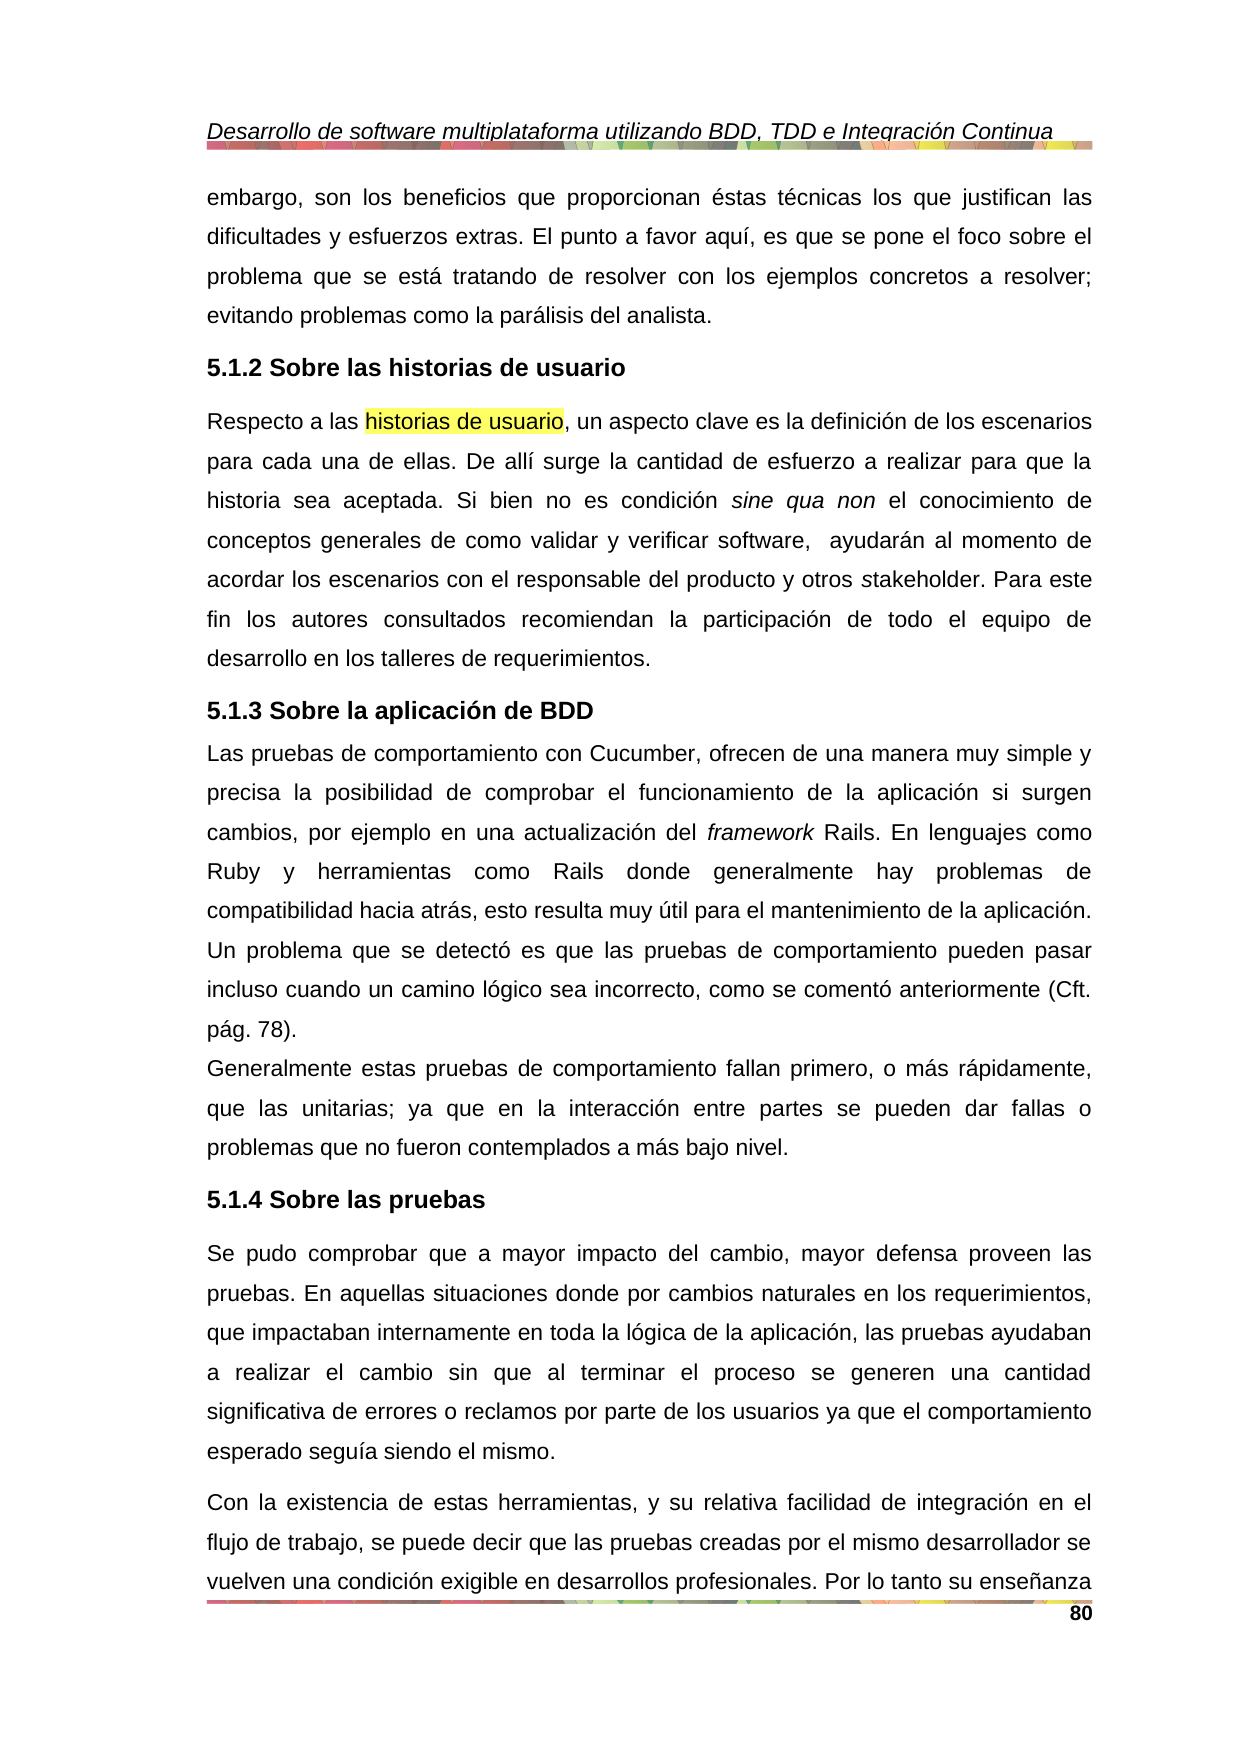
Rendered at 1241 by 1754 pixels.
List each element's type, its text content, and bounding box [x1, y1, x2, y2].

text 5.1.3 Sobre la aplicación de BDD [207, 696, 1093, 725]
text embargo, son los beneficios que proporcionan éstas técnicas los que justifican las dificultades y esfuerzos extras. El punto a favor aquí, es que se pone el foco sobre el problema que se está tratando de resolver con los ejemplos concretos a resolver; evitando problemas como la parálisis del analista. [207, 184, 1093, 328]
list Se pudo comprobar que a mayor impacto del cambio, mayor defensa proveen las pruebas. En aquellas situaciones donde por cambios naturales en los requerimientos, que impactaban internamente en toda la lógica de la aplicación, las pruebas ayudaban a realizar el cambio sin que al terminar el proceso se generen una cantidad significativa de errores o reclamos por parte de los usuarios ya que el comportamiento esperado seguía siendo el mismo. [207, 1240, 1093, 1464]
text 5.1.2 Sobre las historias de usuario [207, 353, 1093, 382]
list Respecto a las historias de usuario, un aspecto clave es la definición de los escenarios para cada una de ellas. De allí surge la cantidad de esfuerzo a realizar para que la historia sea aceptada. Si bien no es condición sine qua non el conocimiento de conceptos generales de como validar y verificar software, ayudarán al momento de acordar los escenarios con el responsable del producto y otros stakeholder. Para este fin los autores consultados recomiendan la participación de todo el equipo de desarrollo en los talleres de requerimientos. [207, 408, 1093, 671]
text Las pruebas de comportamiento con Cucumber, ofrecen de una manera muy simple y precisa la posibilidad de comprobar el funcionamiento de la aplicación si surgen cambios, por ejemplo en una actualización del framework Rails. En lenguajes como Ruby y herramientas como Rails donde generalmente hay problemas de compatibilidad hacia atrás, esto resulta muy útil para el mantenimiento de la aplicación. [207, 739, 1093, 924]
text Generalmente estas pruebas de comportamiento fallan primero, o más rápidamente, que las unitarias; ya que en la interacción entre partes se pueden dar fallas o problemas que no fueron contemplados a más bajo nivel. [207, 1055, 1093, 1161]
list Con la existencia de estas herramientas, y su relativa facilidad de integración en el flujo de trabajo, se puede decir que las pruebas creadas por el mismo desarrollador se vuelven una condición exigible en desarrollos profesionales. Por lo tanto su enseñanza [207, 1489, 1093, 1594]
text 5.1.4 Sobre las pruebas [207, 1186, 1093, 1214]
text Un problema que se detectó es que las pruebas de comportamiento pueden pasar incluso cuando un camino lógico sea incorrecto, como se comentó anteriormente (Cft. pág. 78). [207, 937, 1093, 1042]
